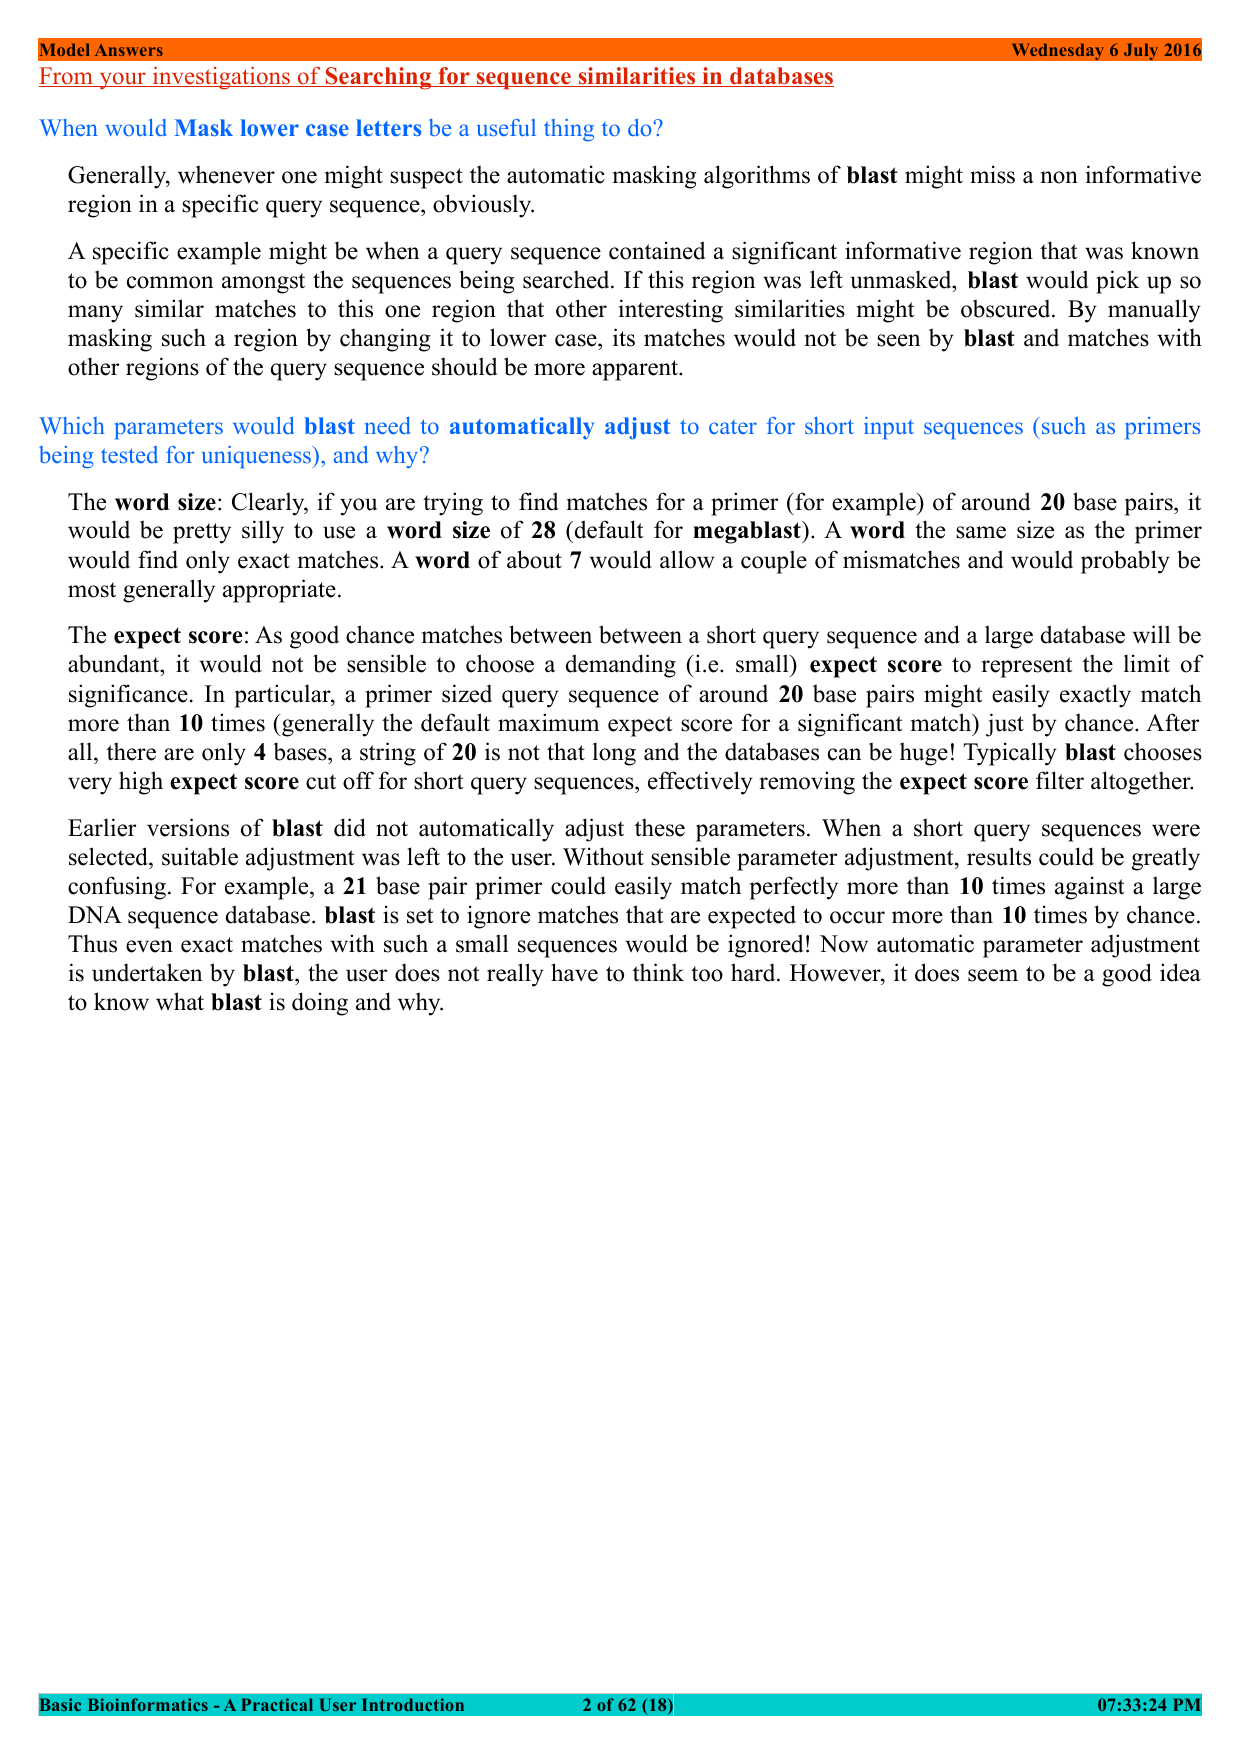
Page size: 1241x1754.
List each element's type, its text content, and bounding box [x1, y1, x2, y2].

text The word size: Clearly, if you are trying to find matches for a primer (for example) of around 20 base pairs, it would be pretty silly to use a word size of 28 (default for megablast). A word the same size as the primer would find only exact matches. A word of about 7 would allow a couple of mismatches and would probably be most generally appropriate. [68, 486, 1202, 603]
text Earlier versions of blast did not automatically adjust these parameters. When a short query sequences were selected, suitable adjustment was left to the user. Without sensible parameter adjustment, results could be greatly confusing. For example, a 21 base pair primer could easily match perfectly more than 10 times against a large DNA sequence database. blast is set to ignore matches that are expected to occur more than 10 times by chance. Thus even exact matches with such a small sequences would be ignored! Now automatic parameter adjustment is undertaken by blast, the user does not really have to think too hard. However, it does seem to be a good idea to know what blast is doing and why. [68, 812, 1202, 1016]
text Generally, whenever one might suspect the automatic masking algorithms of blast might miss a non informative region in a specific query sequence, obviously. [68, 160, 1202, 218]
text When would Mask lower case letters be a useful thing to do? [38, 113, 1202, 142]
text Which parameters would blast need to automatically adjust to cater for short input sequences (such as primers being tested for uniqueness), and why? [38, 411, 1202, 469]
text The expect score: As good chance matches between between a short query sequence and a large database will be abundant, it would not be sensible to choose a demanding (i.e. small) expect score to represent the limit of significance. In particular, a primer sized query sequence of around 20 base pairs might easily exactly match more than 10 times (generally the default maximum expect score for a significant match) just by chance. After all, there are only 4 bases, a string of 20 is not that long and the databases can be huge! Typically blast chooses very high expect score cut off for short query sequences, effectively removing the expect score filter altogether. [68, 620, 1202, 795]
text A specific example might be when a query sequence contained a significant informative region that was known to be common amongst the sequences being searched. If this region was left unmasked, blast would pick up so many similar matches to this one region that other interesting similarities might be obscured. By manually masking such a region by changing it to lower case, its matches would not be seen by blast and matches with other regions of the query sequence should be more apparent. [68, 236, 1202, 381]
text From your investigations of Searching for sequence similarities in databases [38, 61, 1202, 89]
